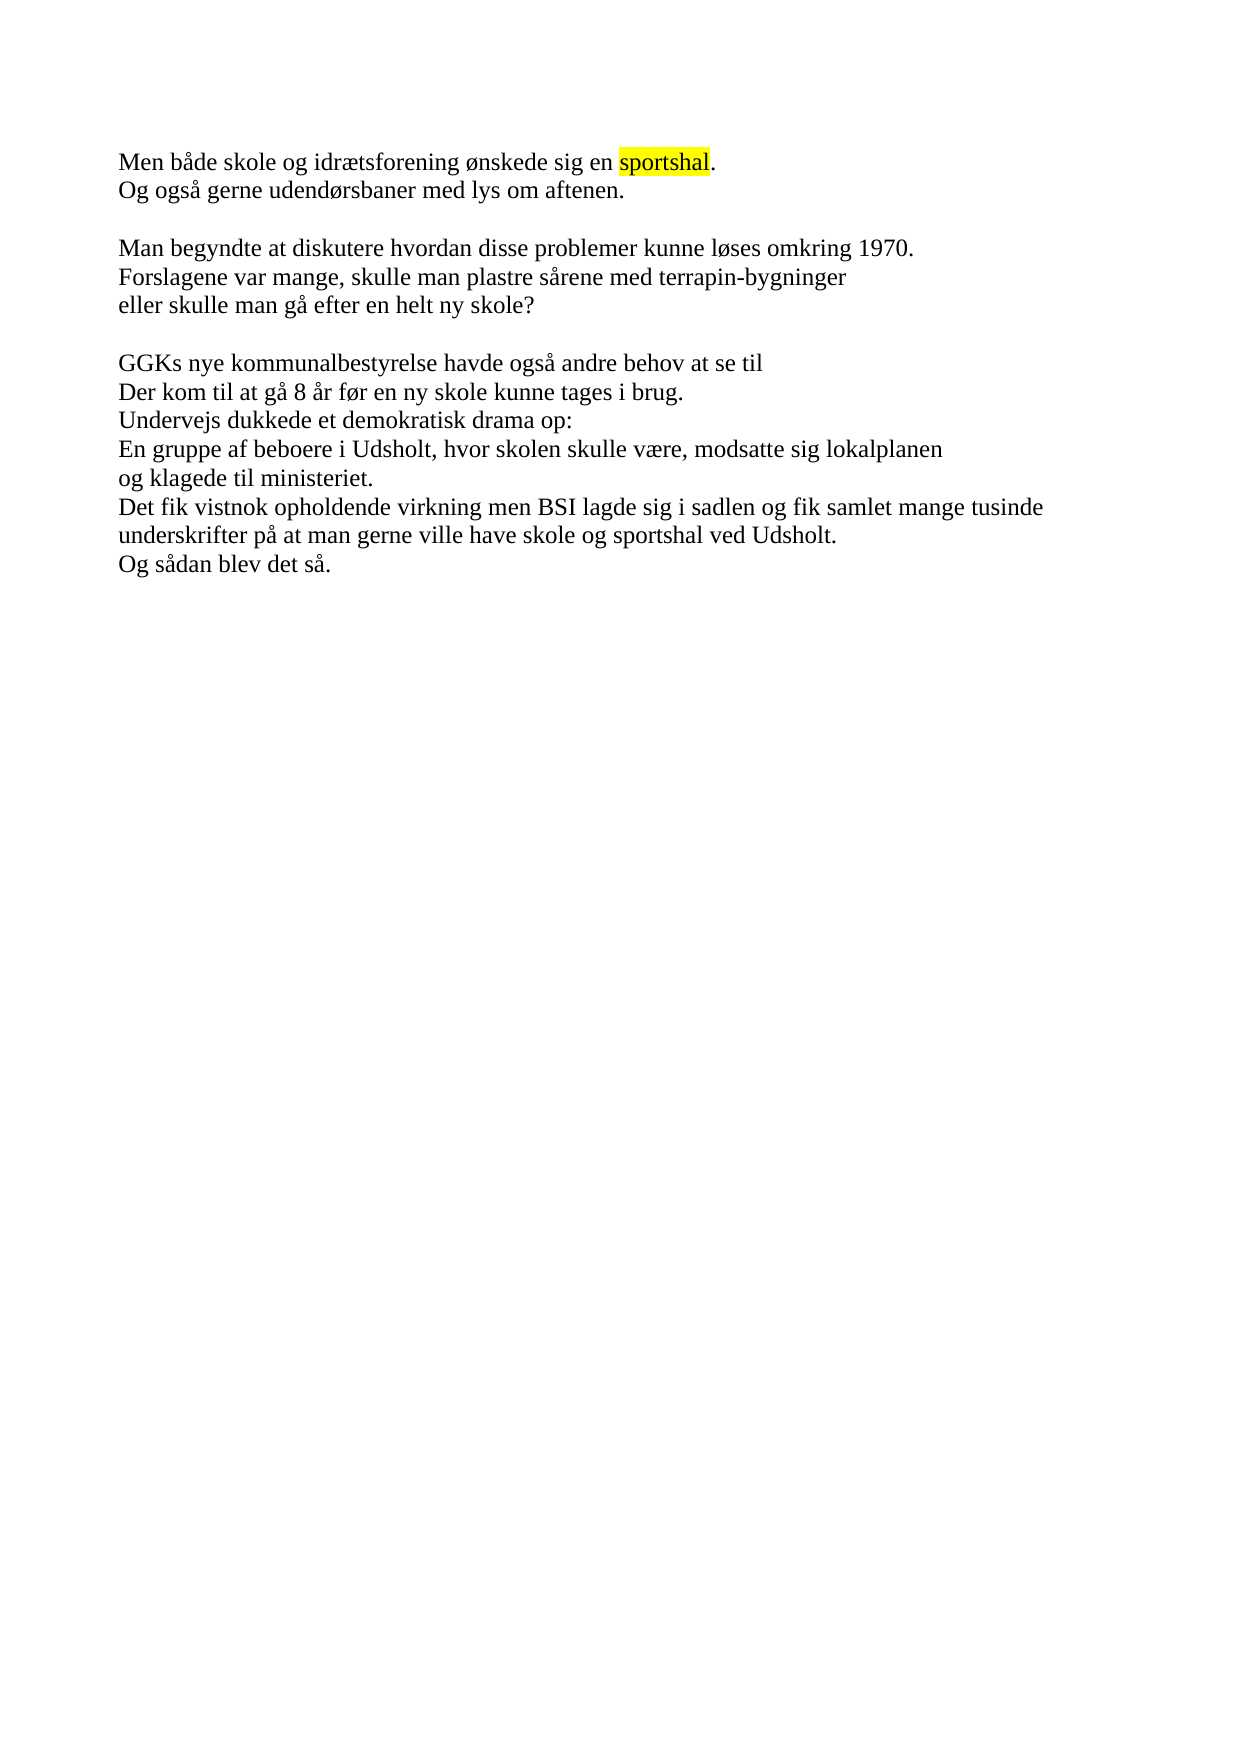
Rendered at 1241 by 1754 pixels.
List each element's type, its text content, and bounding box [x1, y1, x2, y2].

text underskrifter på at man gerne ville have skole og sportshal ved Udsholt. [118, 521, 1122, 549]
text Undervejs dukkede et demokratisk drama op: [118, 406, 1122, 434]
text Og også gerne udendørsbaner med lys om aftenen. [118, 176, 1122, 204]
text og klagede til ministeriet. [118, 463, 1122, 492]
text Det fik vistnok opholdende virkning men BSI lagde sig i sadlen og fik samlet mange tusinde [118, 492, 1122, 521]
text Forslagene var mange, skulle man plastre sårene med terrapin-bygninger [118, 262, 1122, 291]
text Man begyndte at diskutere hvordan disse problemer kunne løses omkring 1970. [118, 233, 1122, 262]
text Og sådan blev det så. [118, 549, 1122, 578]
text GGKs nye kommunalbestyrelse havde også andre behov at se til [118, 348, 1122, 377]
text Men både skole og idrætsforening ønskede sig en sportshal. [118, 147, 1122, 176]
text Der kom til at gå 8 år før en ny skole kunne tages i brug. [118, 377, 1122, 406]
text eller skulle man gå efter en helt ny skole? [118, 291, 1122, 319]
text En gruppe af beboere i Udsholt, hvor skolen skulle være, modsatte sig lokalplanen [118, 434, 1122, 463]
